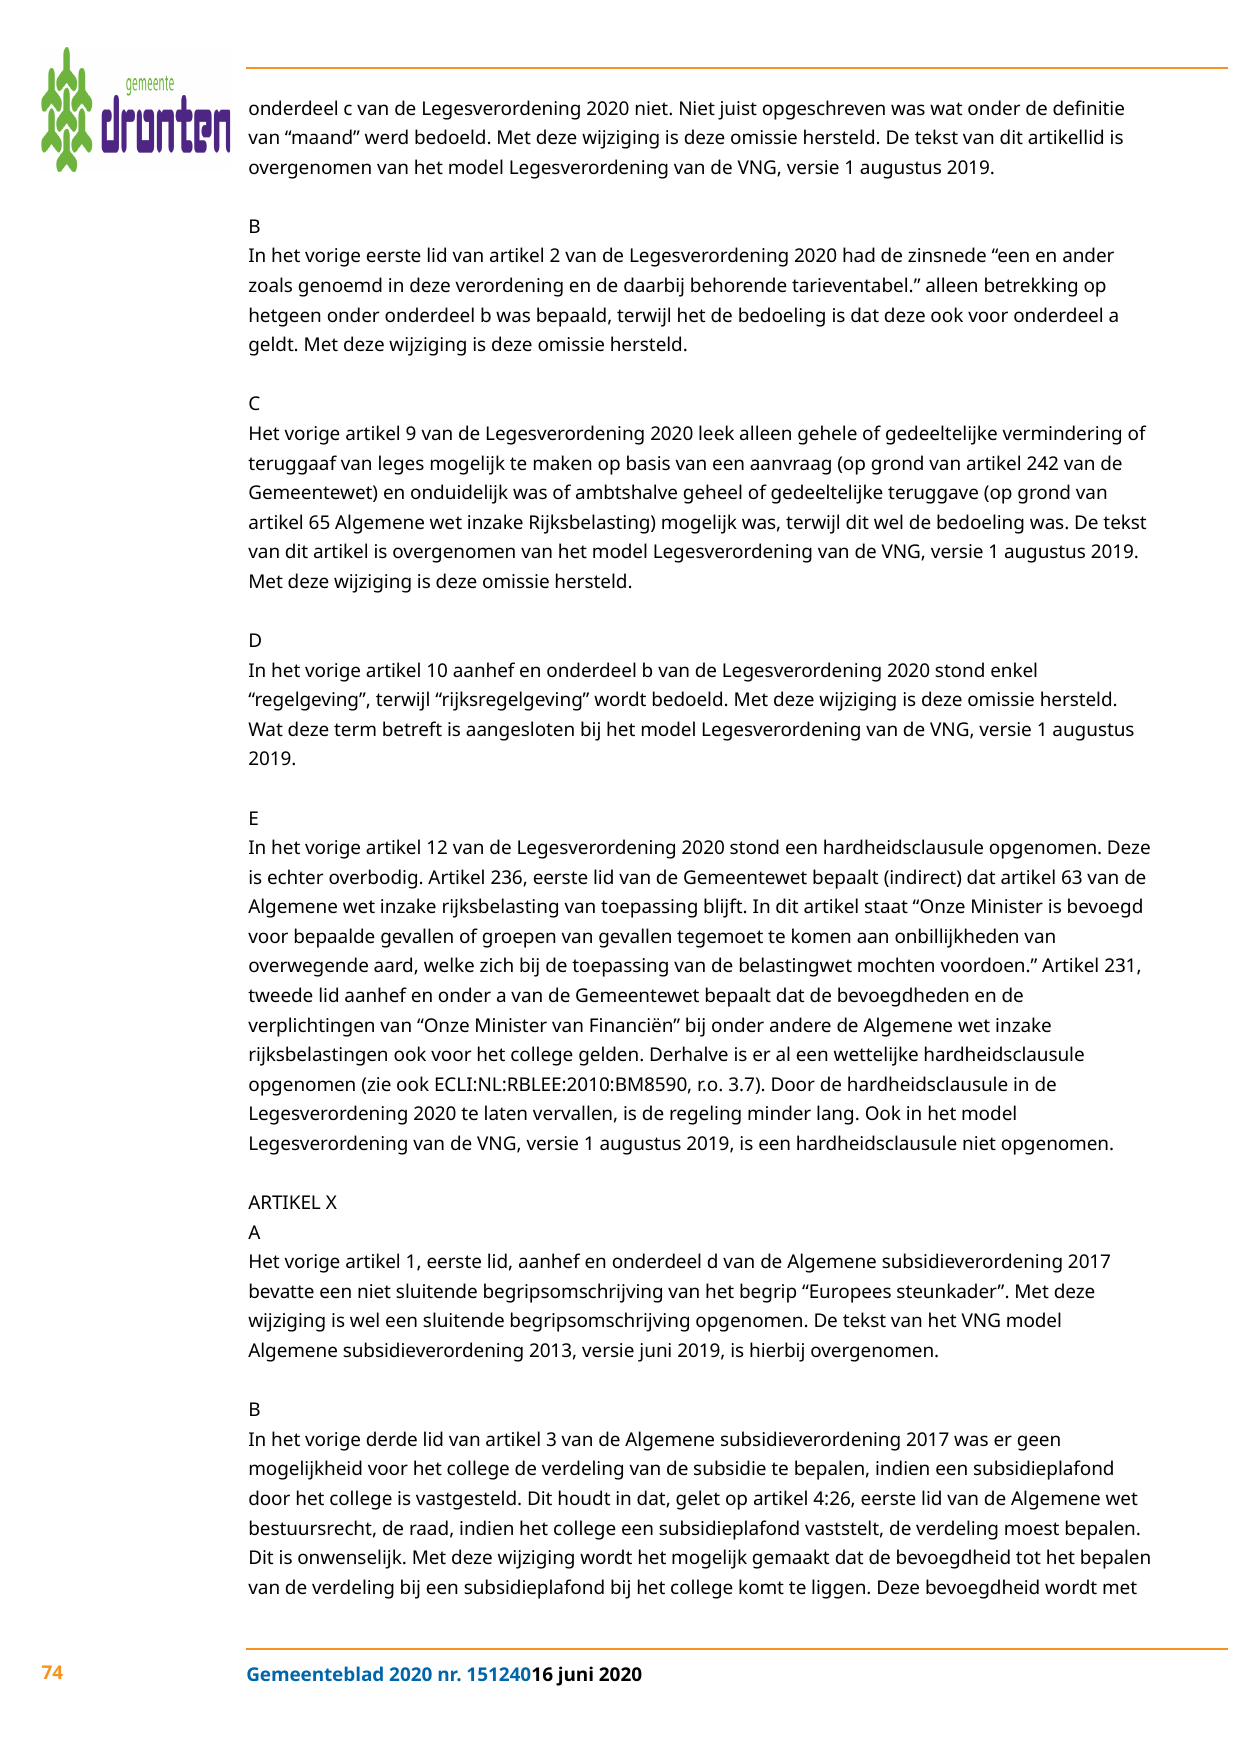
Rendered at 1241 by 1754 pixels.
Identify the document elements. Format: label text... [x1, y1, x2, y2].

text B [248, 1396, 1152, 1422]
text C [248, 391, 1152, 416]
text Het vorige artikel 1, eerste lid, aanhef en onderdeel d van de Algemene subsidieverordening 2017 bevatte een niet sluitende begripsomschrijving van het begrip “Europees steunkader”. Met deze wijziging is wel een sluitende begripsomschrijving opgenomen. De tekst van het VNG model Algemene subsidieverordening 2013, versie juni 2019, is hierbij overgenomen. [248, 1248, 1152, 1363]
text E [248, 805, 1152, 831]
text In het vorige artikel 10 aanhef en onderdeel b van de Legesverordening 2020 stond enkel “regelgeving”, terwijl “rijksregelgeving” wordt bedoeld. Met deze wijziging is deze omissie hersteld. Wat deze term betreft is aangesloten bij het model Legesverordening van de VNG, versie 1 augustus 2019. [248, 657, 1152, 771]
text In het vorige eerste lid van artikel 2 van de Legesverordening 2020 had de zinsnede “een en ander zoals genoemd in deze verordening en de daarbij behorende tarieventabel.” alleen betrekking op hetgeen onder onderdeel b was bepaald, terwijl het de bedoeling is dat deze ook voor onderdeel a geldt. Met deze wijziging is deze omissie hersteld. [248, 243, 1152, 357]
text Het vorige artikel 9 van de Legesverordening 2020 leek alleen gehele of gedeeltelijke vermindering of teruggaaf van leges mogelijk te maken op basis van een aanvraag (op grond van artikel 242 van de Gemeentewet) en onduidelijk was of ambtshalve geheel of gedeeltelijke teruggave (op grond van artikel 65 Algemene wet inzake Rijksbelasting) mogelijk was, terwijl dit wel de bedoeling was. De tekst van dit artikel is overgenomen van het model Legesverordening van de VNG, versie 1 augustus 2019. Met deze wijziging is deze omissie hersteld. [248, 420, 1152, 594]
text In het vorige artikel 12 van de Legesverordening 2020 stond een hardheidsclausule opgenomen. Deze is echter overbodig. Artikel 236, eerste lid van de Gemeentewet bepaalt (indirect) dat artikel 63 van de Algemene wet inzake rijksbelasting van toepassing blijft. In dit artikel staat “Onze Minister is bevoegd voor bepaalde gevallen of groepen van gevallen tegemoet te komen aan onbillijkheden van overwegende aard, welke zich bij de toepassing van de belastingwet mochten voordoen.” Artikel 231, tweede lid aanhef en onder a van de Gemeentewet bepaalt dat de bevoegdheden en de verplichtingen van “Onze Minister van Financiën” bij onder andere de Algemene wet inzake rijksbelastingen ook voor het college gelden. Derhalve is er al een wettelijke hardheidsclausule opgenomen (zie ook ECLI:NL:RBLEE:2010:BM8590, r.o. 3.7). Door de hardheidsclausule in de Legesverordening 2020 te laten vervallen, is de regeling minder lang. Ook in het model Legesverordening van de VNG, versie 1 augustus 2019, is een hardheidsclausule niet opgenomen. [248, 834, 1152, 1156]
text A [248, 1219, 1152, 1245]
text D [248, 627, 1152, 653]
text ARTIKEL X [248, 1189, 1152, 1215]
text B [248, 213, 1152, 239]
text onderdeel c van de Legesverordening 2020 niet. Niet juist opgeschreven was wat onder de definitie van “maand” werd bedoeld. Met deze wijziging is deze omissie hersteld. De tekst van dit artikellid is overgenomen van het model Legesverordening van de VNG, versie 1 augustus 2019. [248, 95, 1152, 180]
picture [41, 47, 231, 172]
text In het vorige derde lid van artikel 3 van de Algemene subsidieverordening 2017 was er geen mogelijkheid voor het college de verdeling van de subsidie te bepalen, indien een subsidieplafond door het college is vastgesteld. Dit houdt in dat, gelet op artikel 4:26, eerste lid van de Algemene wet bestuursrecht, de raad, indien het college een subsidieplafond vaststelt, de verdeling moest bepalen. Dit is onwenselijk. Met deze wijziging wordt het mogelijk gemaakt dat de bevoegdheid tot het bepalen van de verdeling bij een subsidieplafond bij het college komt te liggen. Deze bevoegdheid wordt met [248, 1426, 1152, 1600]
